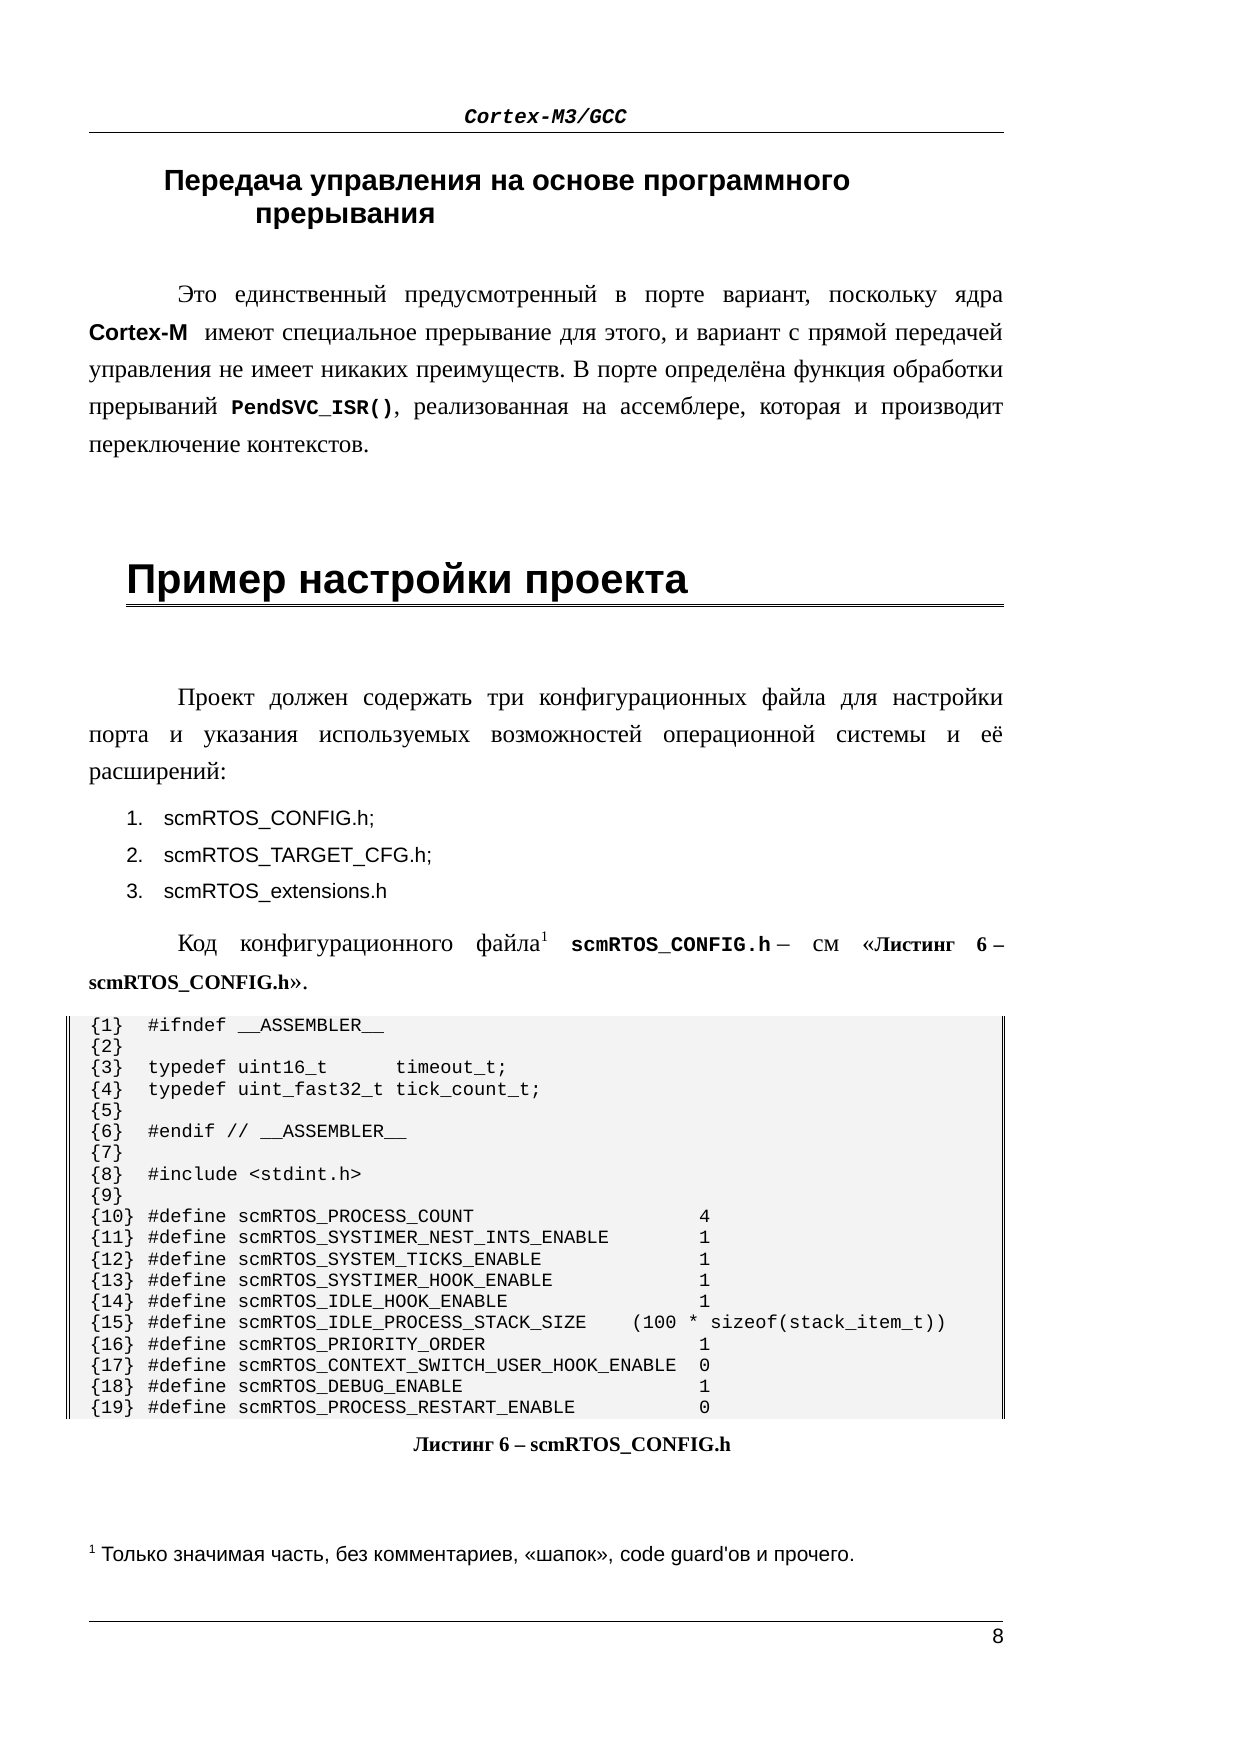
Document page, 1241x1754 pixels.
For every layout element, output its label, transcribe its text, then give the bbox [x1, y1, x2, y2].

subtitle Пример настройки проекта [126, 554, 1004, 604]
text Листинг 6 – scmRTOS_CONFIG.h [141, 1432, 1002, 1456]
list typedef uint16_t timeout_t; [70, 1058, 1002, 1079]
list scmRTOS_extensions.h [126, 879, 1004, 903]
list typedef uint_fast32_t tick_count_t; [70, 1079, 1002, 1101]
list scmRTOS_CONFIG.h; [126, 806, 1004, 830]
list #define scmRTOS_IDLE_PROCESS_STACK_SIZE (100 * sizeof(stack_item_t)) [70, 1313, 1002, 1334]
text Код конфигурационного файла scmRTOS_CONFIG.h – см «Листинг 6 – scmRTOS_CONFIG.h». [88, 928, 1004, 995]
subtitle Передача управления на основе программного прерывания [163, 162, 886, 229]
list #define scmRTOS_SYSTIMER_NEST_INTS_ENABLE 1 [70, 1228, 1002, 1249]
list #define scmRTOS_IDLE_HOOK_ENABLE 1 [70, 1292, 1002, 1313]
list #define scmRTOS_DEBUG_ENABLE 1 [70, 1377, 1002, 1398]
list #define scmRTOS_SYSTEM_TICKS_ENABLE 1 [70, 1249, 1002, 1271]
list #define scmRTOS_PROCESS_COUNT 4 [70, 1207, 1002, 1228]
list #define scmRTOS_PROCESS_RESTART_ENABLE 0 [70, 1398, 1002, 1419]
list #define scmRTOS_SYSTIMER_HOOK_ENABLE 1 [70, 1271, 1002, 1292]
list #ifndef __ASSEMBLER__ [70, 1016, 1002, 1037]
list #include <stdint.h> [70, 1164, 1002, 1186]
list #endif // __ASSEMBLER__ [70, 1122, 1002, 1143]
text Только значимая часть, без комментариев, «шапок», code guard'ов и прочего. [88, 1542, 1004, 1566]
list #define scmRTOS_PRIORITY_ORDER 1 [70, 1334, 1002, 1356]
text Это единственный предусмотренный в порте вариант, поскольку ядра Cortex-M имеют специальное прерывание для этого, и вариант с прямой передачей управления не имеет никаких преимуществ. В порте определёна функция обработки прерываний PendSVC_ISR(), реализованная на ассемблере, которая и производит переключение контекстов. [88, 279, 1004, 458]
list #define scmRTOS_CONTEXT_SWITCH_USER_HOOK_ENABLE 0 [70, 1356, 1002, 1377]
text Проект должен содержать три конфигурационных файла для настройки порта и указания используемых возможностей операционной системы и её расширений: [88, 682, 1004, 785]
list scmRTOS_TARGET_CFG.h; [126, 842, 1004, 866]
